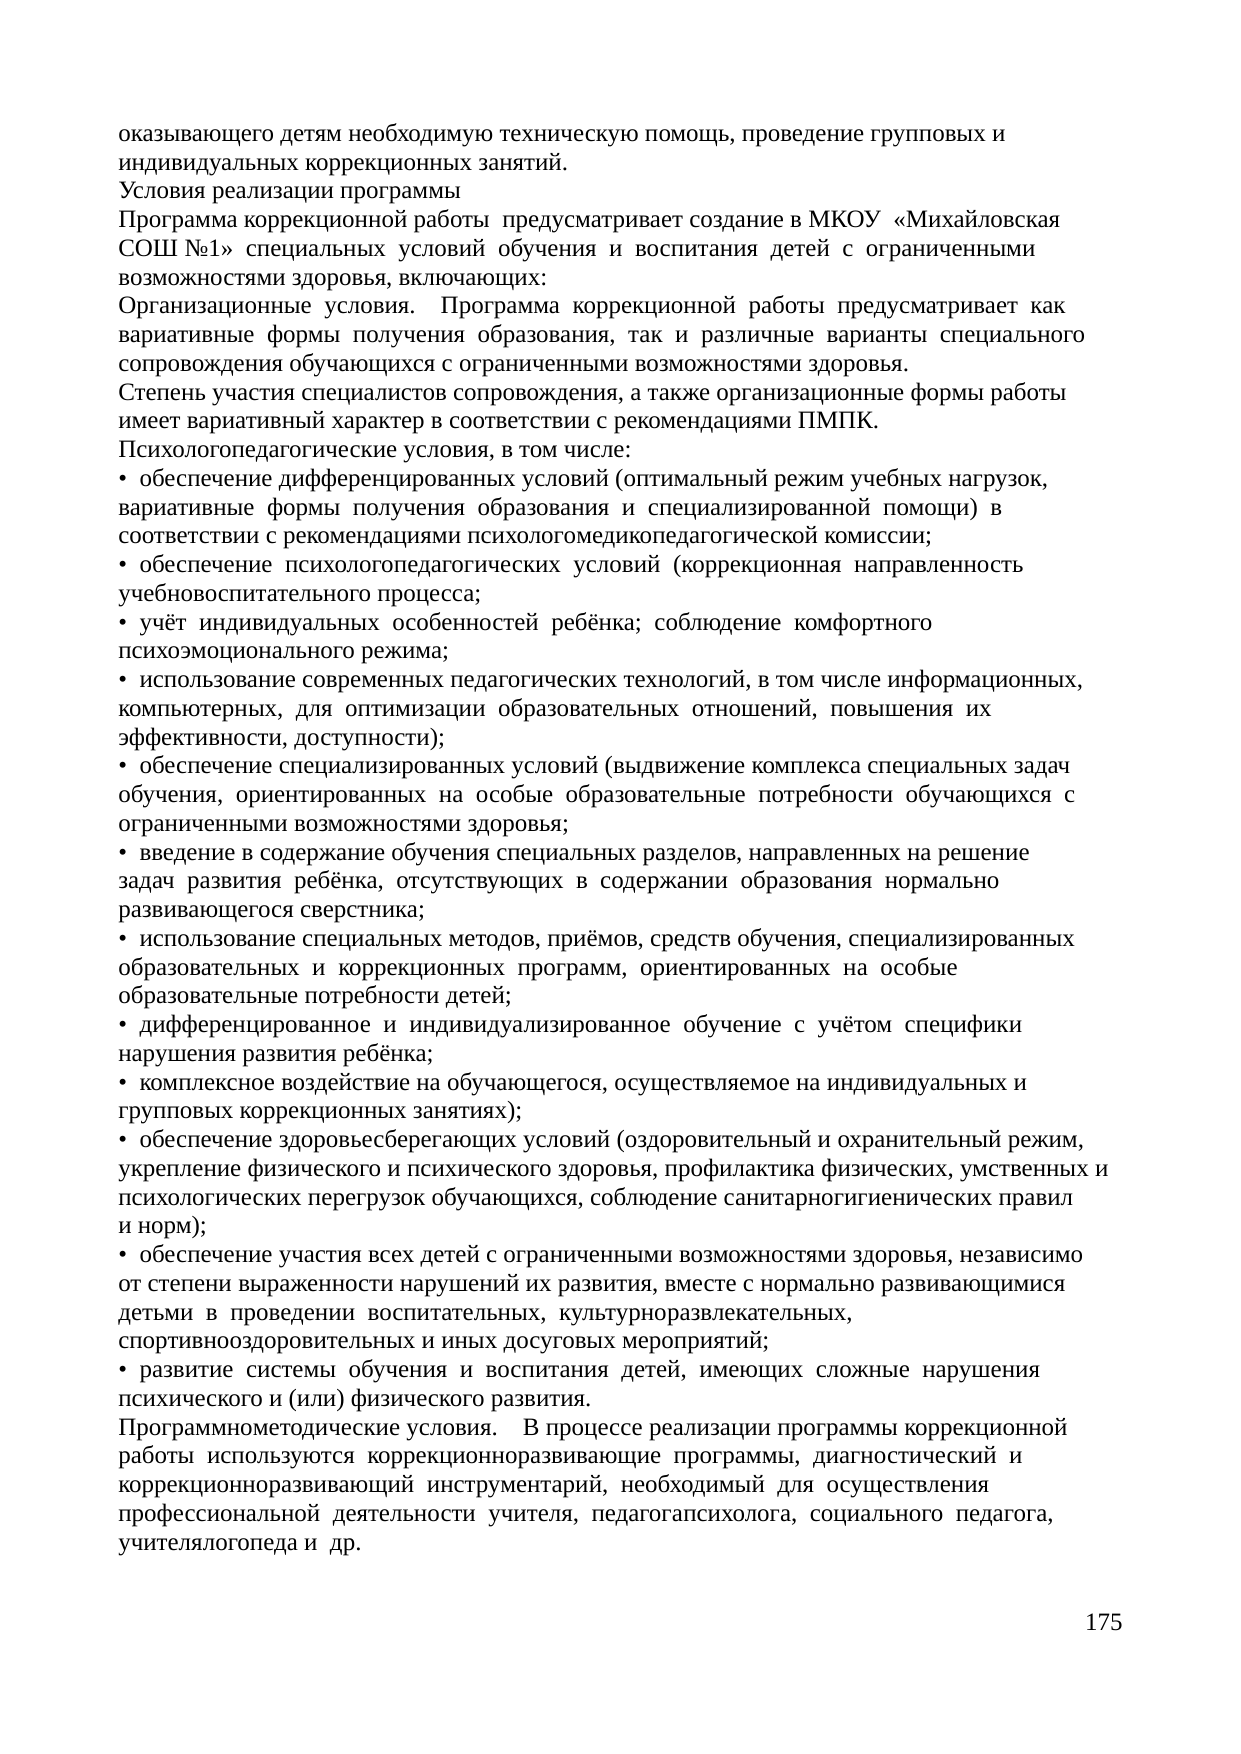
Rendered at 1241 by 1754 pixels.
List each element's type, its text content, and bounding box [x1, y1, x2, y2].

text учителя­логопеда и др. [118, 1527, 1122, 1556]
text групповых коррекционных занятиях); [118, 1096, 1122, 1124]
text обучения, ориентированных на особые образовательные потребности обучающихся с [118, 779, 1122, 808]
text имеет вариативный характер в соответствии с рекомендациями ПМПК. [118, 406, 1122, 434]
text учебно­воспитательного процесса; [118, 578, 1122, 607]
text СОШ №1» специальных условий обучения и воспитания детей с ограниченными [118, 233, 1122, 262]
text Организационные условия. Программа коррекционной работы предусматривает как [118, 291, 1122, 319]
text • обеспечение дифференцированных условий (оптимальный режим учебных нагрузок, [118, 463, 1122, 492]
text • использование современных педагогических технологий, в том числе информационных, [118, 664, 1122, 693]
text • развитие системы обучения и воспитания детей, имеющих сложные нарушения [118, 1354, 1122, 1383]
text • введение в содержание обучения специальных разделов, направленных на решение [118, 837, 1122, 866]
text вариативные формы получения образования, так и различные варианты специального [118, 319, 1122, 348]
text • обеспечение психолого­педагогических условий (коррекционная направленность [118, 549, 1122, 578]
text Условия реализации программы [118, 176, 1122, 204]
text ограниченными возможностями здоровья; [118, 808, 1122, 837]
text укрепление физического и психического здоровья, профилактика физических, умственных и [118, 1153, 1122, 1182]
text образовательные потребности детей; [118, 981, 1122, 1009]
text от степени выраженности нарушений их развития, вместе с нормально развивающимися [118, 1268, 1122, 1297]
text эффективности, доступности); [118, 722, 1122, 751]
text возможностями здоровья, включающих: [118, 262, 1122, 291]
text спортивно­оздоровительных и иных досуговых мероприятий; [118, 1326, 1122, 1354]
text коррекционно­развивающий инструментарий, необходимый для осуществления [118, 1469, 1122, 1498]
text • обеспечение специализированных условий (выдвижение комплекса специальных задач [118, 751, 1122, 779]
text индивидуальных коррекционных занятий. [118, 147, 1122, 176]
text соответствии с рекомендациями психолого­медико­педагогической комиссии; [118, 521, 1122, 549]
text психологических перегрузок обучающихся, соблюдение санитарно­гигиенических правил [118, 1182, 1122, 1211]
text нарушения развития ребёнка; [118, 1038, 1122, 1067]
text психического и (или) физического развития. [118, 1383, 1122, 1412]
text • комплексное воздействие на обучающегося, осуществляемое на индивидуальных и [118, 1067, 1122, 1096]
text • учёт индивидуальных особенностей ребёнка; соблюдение комфортного [118, 607, 1122, 636]
text • обеспечение участия всех детей с ограниченными возможностями здоровья, независимо [118, 1239, 1122, 1268]
text работы используются коррекционно­развивающие программы, диагностический и [118, 1441, 1122, 1469]
text и норм); [118, 1211, 1122, 1239]
text • дифференцированное и индивидуализированное обучение с учётом специфики [118, 1009, 1122, 1038]
text Психолого­педагогические условия, в том числе: [118, 434, 1122, 463]
text оказывающего детям необходимую техническую помощь, проведение групповых и [118, 118, 1122, 147]
text Степень участия специалистов сопровождения, а также организационные формы работы [118, 377, 1122, 406]
text задач развития ребёнка, отсутствующих в содержании образования нормально [118, 866, 1122, 894]
text детьми в проведении воспитательных, культурно­развлекательных, [118, 1297, 1122, 1326]
text сопровождения обучающихся с ограниченными возможностями здоровья. [118, 348, 1122, 377]
text образовательных и коррекционных программ, ориентированных на особые [118, 952, 1122, 981]
text • использование специальных методов, приёмов, средств обучения, специализированных [118, 923, 1122, 952]
text вариативные формы получения образования и специализированной помощи) в [118, 492, 1122, 521]
text компьютерных, для оптимизации образовательных отношений, повышения их [118, 693, 1122, 722]
text профессиональной деятельности учителя, педагога­психолога, социального педагога, [118, 1498, 1122, 1527]
text психоэмоционального режима; [118, 636, 1122, 664]
text • обеспечение здоровьесберегающих условий (оздоровительный и охранительный режим, [118, 1124, 1122, 1153]
text Программа коррекционной работы предусматривает создание в МКОУ «Михайловская [118, 204, 1122, 233]
text Программно­методические условия. В процессе реализации программы коррекционной [118, 1412, 1122, 1441]
text развивающегося сверстника; [118, 894, 1122, 923]
